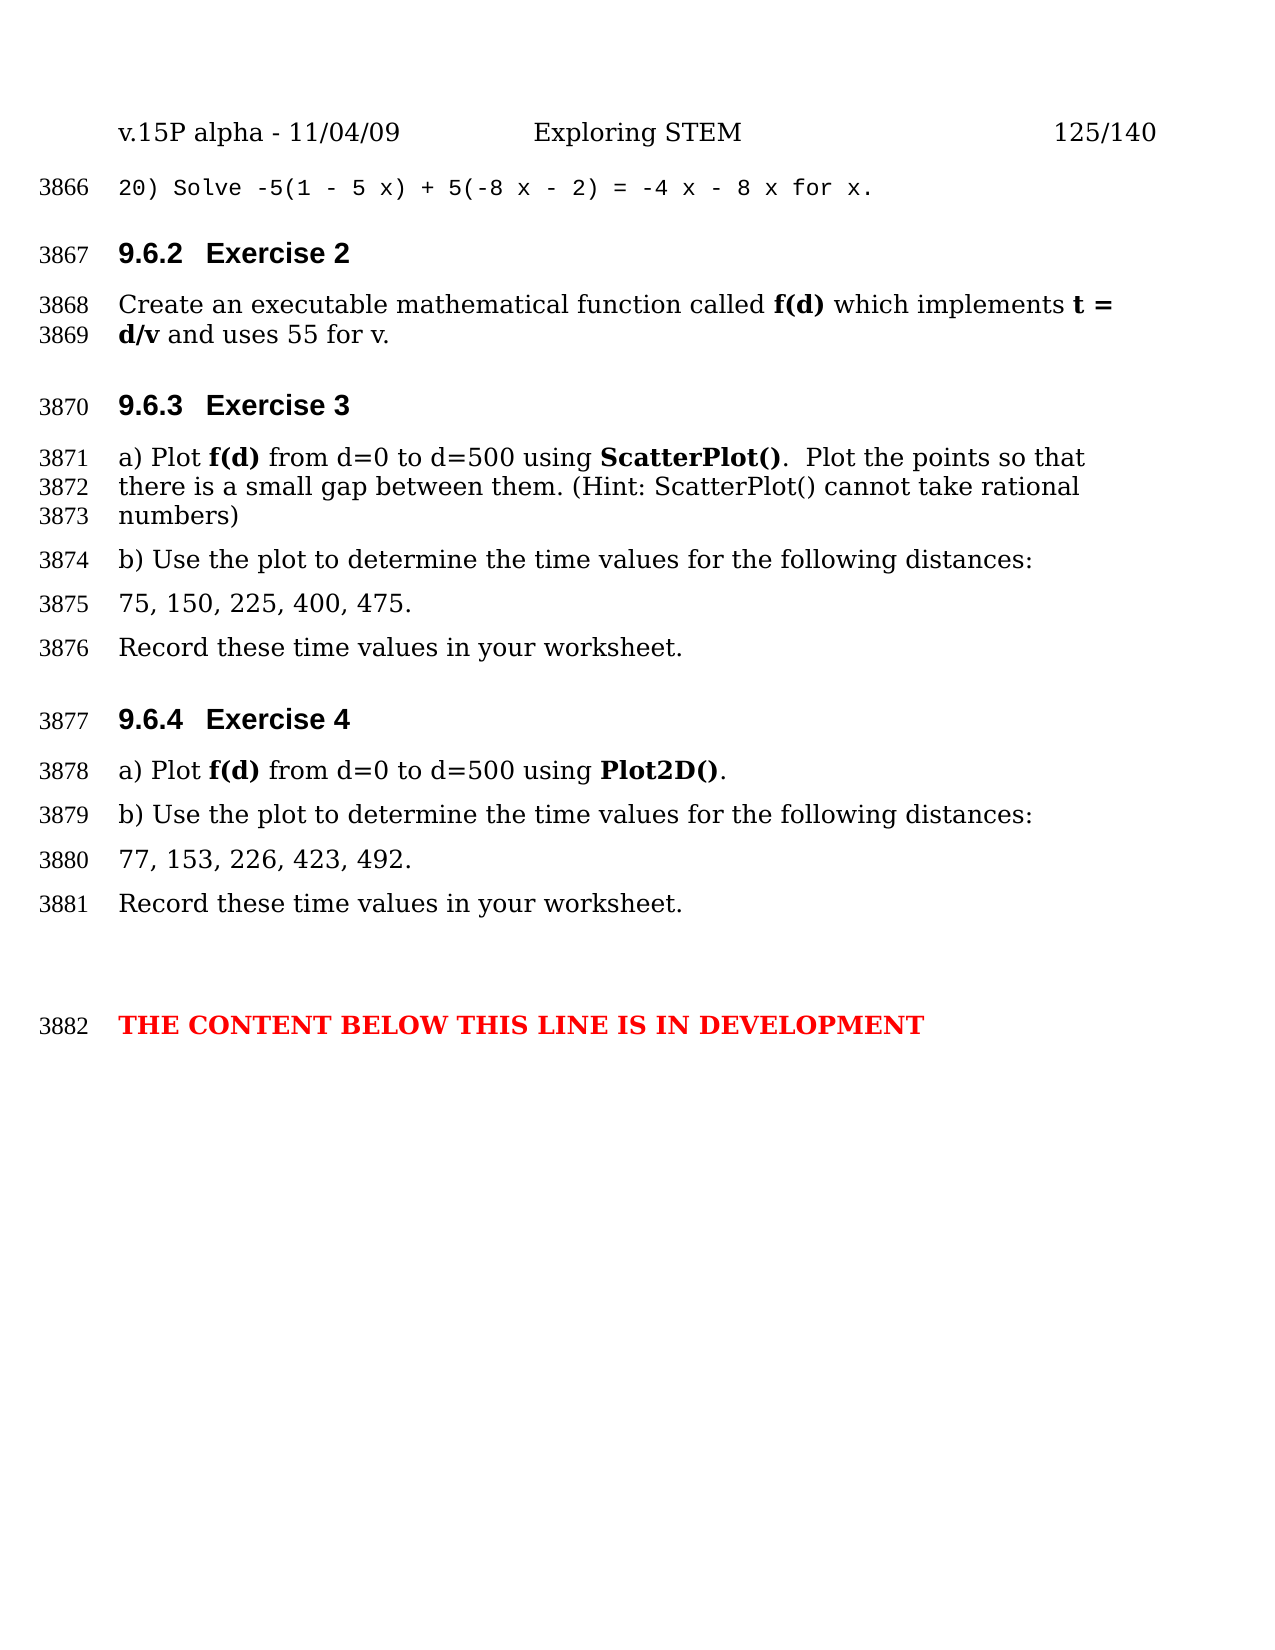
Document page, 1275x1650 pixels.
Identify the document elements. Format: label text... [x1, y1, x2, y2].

subtitle Exercise 2 [118, 236, 1157, 269]
text 75, 150, 225, 400, 475. [118, 589, 1157, 618]
subtitle Exercise 4 [118, 702, 1157, 735]
text Record these time values in your worksheet. [118, 633, 1157, 663]
text 20) Solve -5(1 - 5 x) + 5(-8 x - 2) = -4 x - 8 x for x. [118, 177, 1157, 203]
text a) Plot f(d) from d=0 to d=500 using Plot2D(). [118, 756, 1157, 786]
text b) Use the plot to determine the time values for the following distances: [118, 545, 1157, 574]
text 77, 153, 226, 423, 492. [118, 845, 1157, 874]
text b) Use the plot to determine the time values for the following distances: [118, 801, 1157, 830]
text Record these time values in your worksheet. [118, 889, 1157, 918]
text THE CONTENT BELOW THIS LINE IS IN DEVELOPMENT [118, 1011, 1157, 1040]
text Create an executable mathematical function called f(d) which implements t = d/v and uses 55 for v. [118, 290, 1157, 349]
text a) Plot f(d) from d=0 to d=500 using ScatterPlot(). Plot the points so that there is a small gap between them. (Hint: ScatterPlot() cannot take rational numbers) [118, 442, 1157, 530]
subtitle Exercise 3 [118, 388, 1157, 422]
